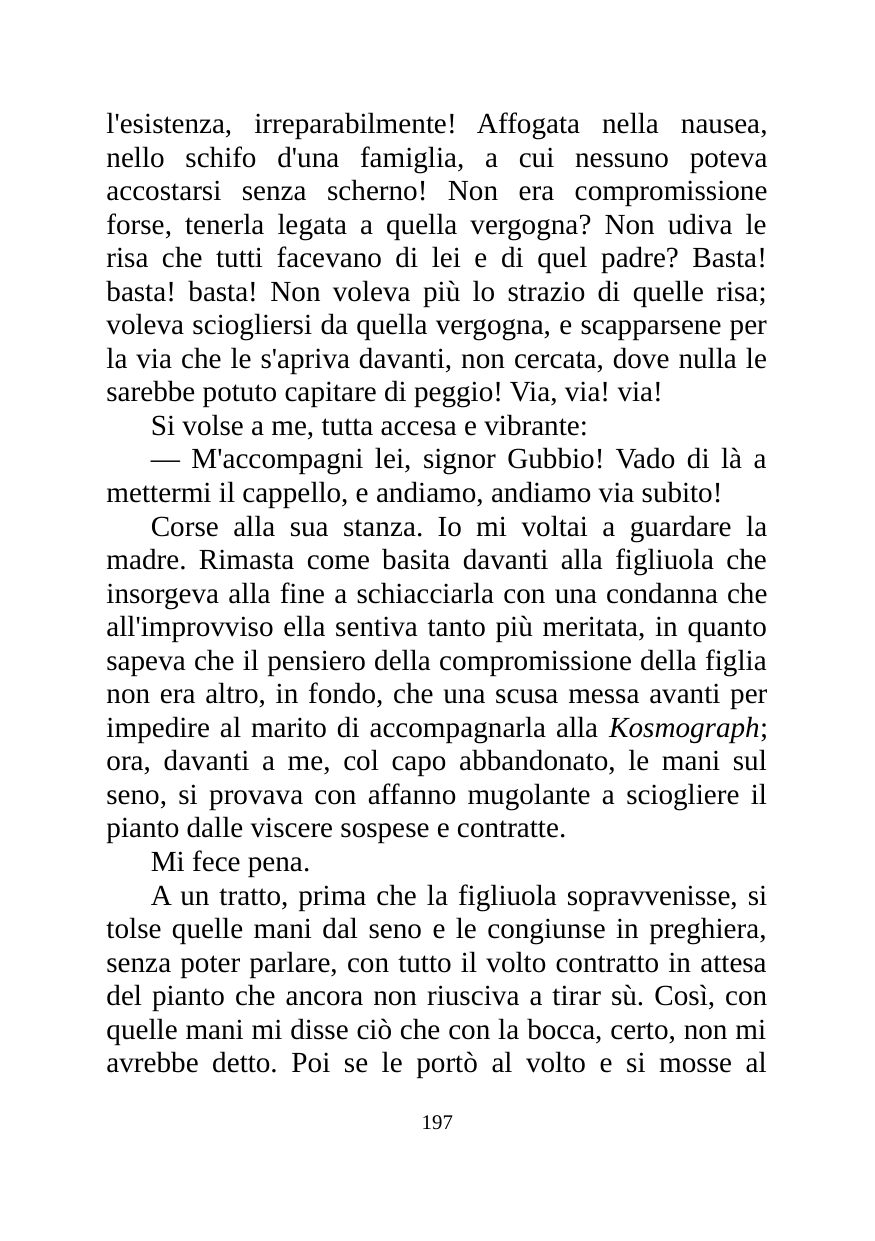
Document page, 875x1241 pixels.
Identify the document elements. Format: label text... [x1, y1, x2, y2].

text Si volse a me, tutta accesa e vibrante: [106, 408, 768, 442]
text Corse alla sua stanza. Io mi voltai a guardare la madre. Rimasta come basita davanti alla figliuola che insorgeva alla fine a schiacciarla con una condanna che all'improvviso ella sentiva tanto più meritata, in quanto sapeva che il pensiero della compromissione della figlia non era altro, in fondo, che una scusa messa avanti per impedire al marito di accompagnarla alla Kosmograph; ora, davanti a me, col capo abbandonato, le mani sul seno, si provava con affanno mugolante a sciogliere il pianto dalle viscere sospese e contratte. [106, 509, 768, 844]
text A un tratto, prima che la figliuola sopravvenisse, si tolse quelle mani dal seno e le congiunse in preghiera, senza poter parlare, con tutto il volto contratto in attesa del pianto che ancora non riusciva a tirar sù. Così, con quelle mani mi disse ciò che con la bocca, certo, non mi avrebbe detto. Poi se le portò al volto e si mosse al [106, 878, 768, 1079]
text l'esistenza, irreparabilmente! Affogata nella nausea, nello schifo d'una famiglia, a cui nessuno poteva accostarsi senza scherno! Non era compromissione forse, tenerla legata a quella vergogna? Non udiva le risa che tutti facevano di lei e di quel padre? Basta! basta! basta! Non voleva più lo strazio di quelle risa; voleva sciogliersi da quella vergogna, e scapparsene per la via che le s'apriva davanti, non cercata, dove nulla le sarebbe potuto capitare di peggio! Via, via! via! [106, 106, 768, 408]
text Mi fece pena. [106, 844, 768, 878]
text — M'accompagni lei, signor Gubbio! Vado di là a mettermi il cappello, e andiamo, andiamo via subito! [106, 442, 768, 509]
